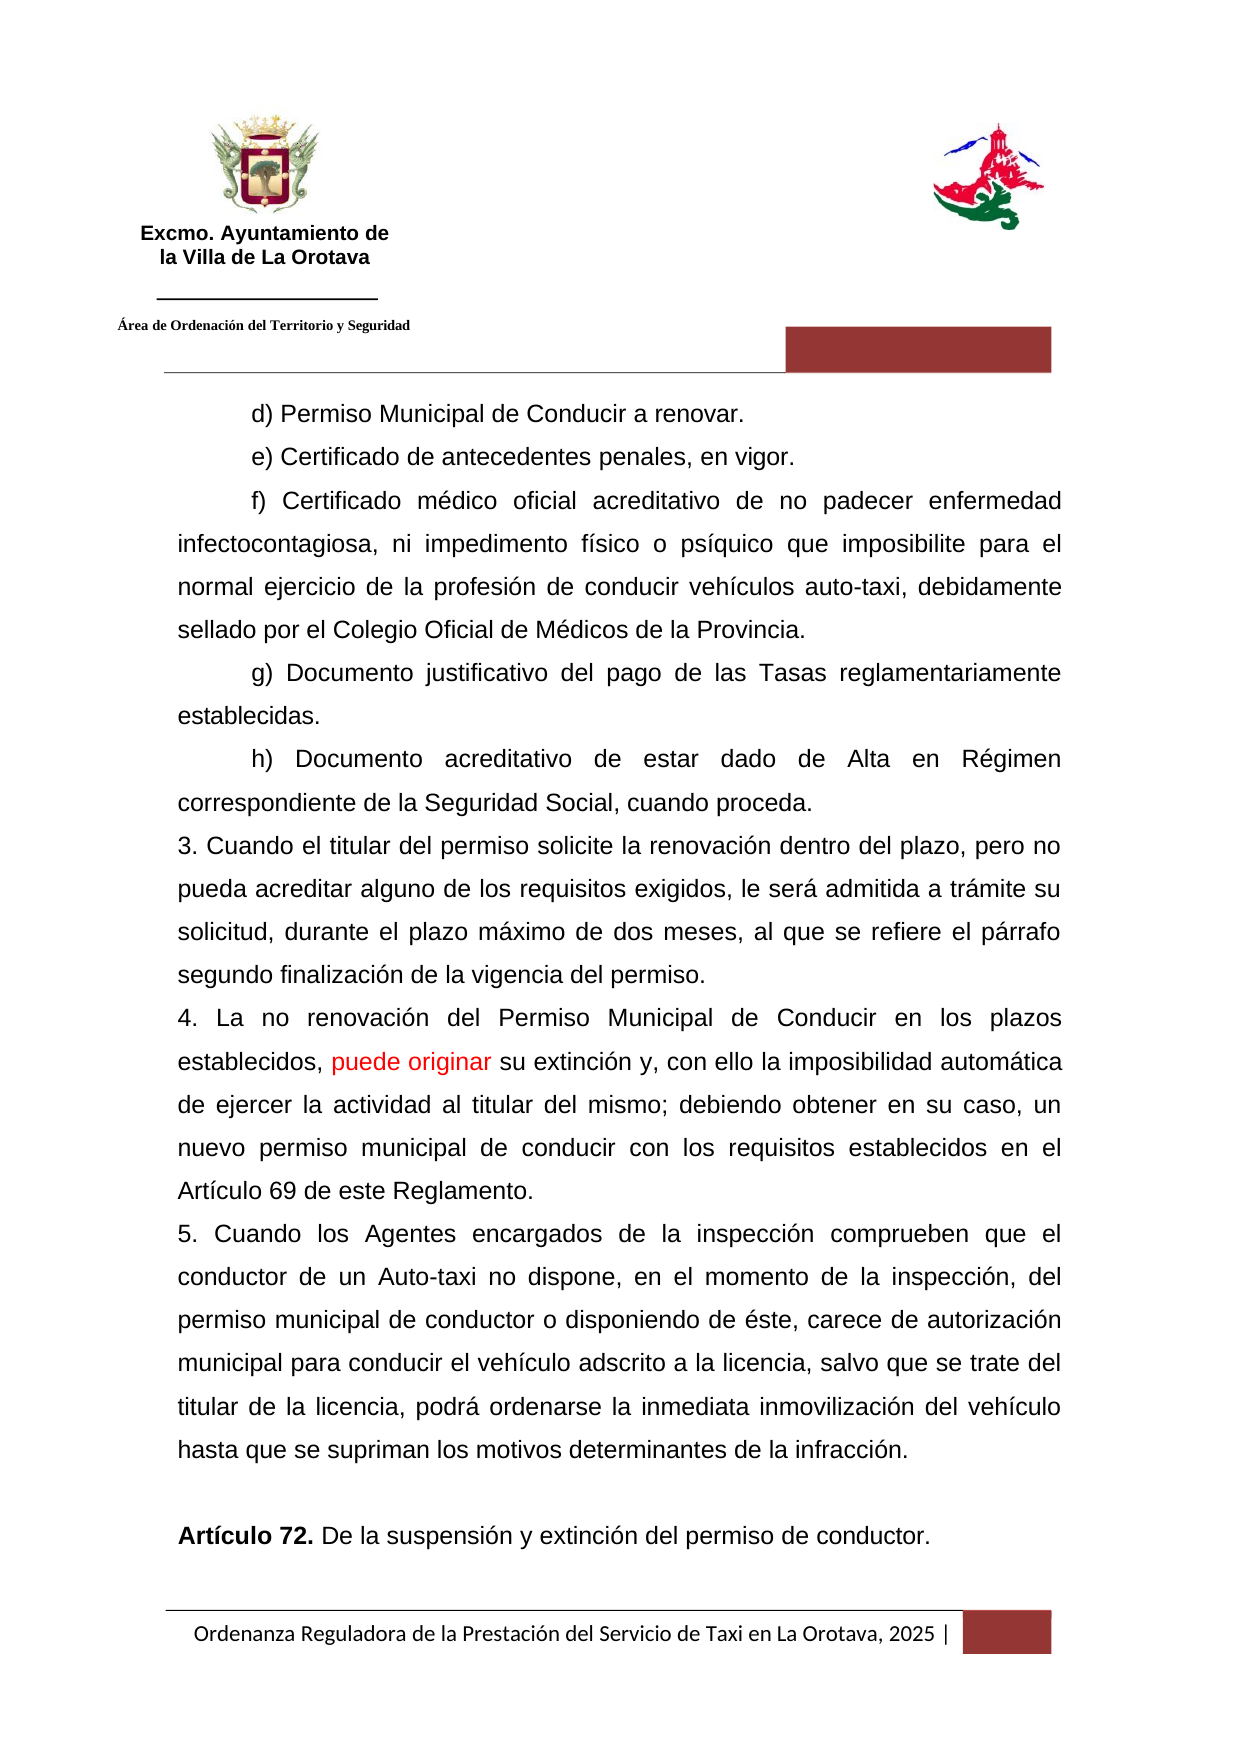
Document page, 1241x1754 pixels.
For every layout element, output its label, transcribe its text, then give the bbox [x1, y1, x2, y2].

list Certificado médico oficial acreditativo de no padecer enfermedad infectocontagiosa, ni impedimento físico o psíquico que imposibilite para el normal ejercicio de la profesión de conducir vehículos auto-taxi, debidamente sellado por el Colegio Oficial de Médicos de la Provincia. [177, 486, 1063, 644]
list Documento acreditativo de estar dado de Alta en Régimen correspondiente de la Seguridad Social, cuando proceda. [177, 744, 1063, 816]
list Permiso Municipal de Conducir a renovar. [251, 399, 1103, 428]
list Cuando el titular del permiso solicite la renovación dentro del plazo, pero no pueda acreditar alguno de los requisitos exigidos, le será admitida a trámite su solicitud, durante el plazo máximo de dos meses, al que se refiere el párrafo segundo finalización de la vigencia del permiso. [177, 831, 1062, 989]
list Documento justificativo del pago de las Tasas reglamentariamente establecidas. [177, 658, 1062, 730]
picture [208, 105, 323, 214]
picture [933, 123, 1045, 230]
list La no renovación del Permiso Municipal de Conducir en los plazos establecidos, puede originar su extinción y, con ello la imposibilidad automática de ejercer la actividad al titular del mismo; debiendo obtener en su caso, un nuevo permiso municipal de conducir con los requisitos establecidos en el Artículo 69 de este Reglamento. [177, 1003, 1063, 1204]
list Cuando los Agentes encargados de la inspección comprueben que el conductor de un Auto-taxi no dispone, en el momento de la inspección, del permiso municipal de conductor o disponiendo de éste, carece de autorización municipal para conducir el vehículo adscrito a la licencia, salvo que se trate del titular de la licencia, podrá ordenarse la inmediata inmovilización del vehículo hasta que se supriman los motivos determinantes de la infracción. [177, 1219, 1063, 1463]
text Artículo 72. De la suspensión y extinción del permiso de conductor. [6, 1521, 1103, 1549]
list Certificado de antecedentes penales, en vigor. [251, 442, 1103, 471]
